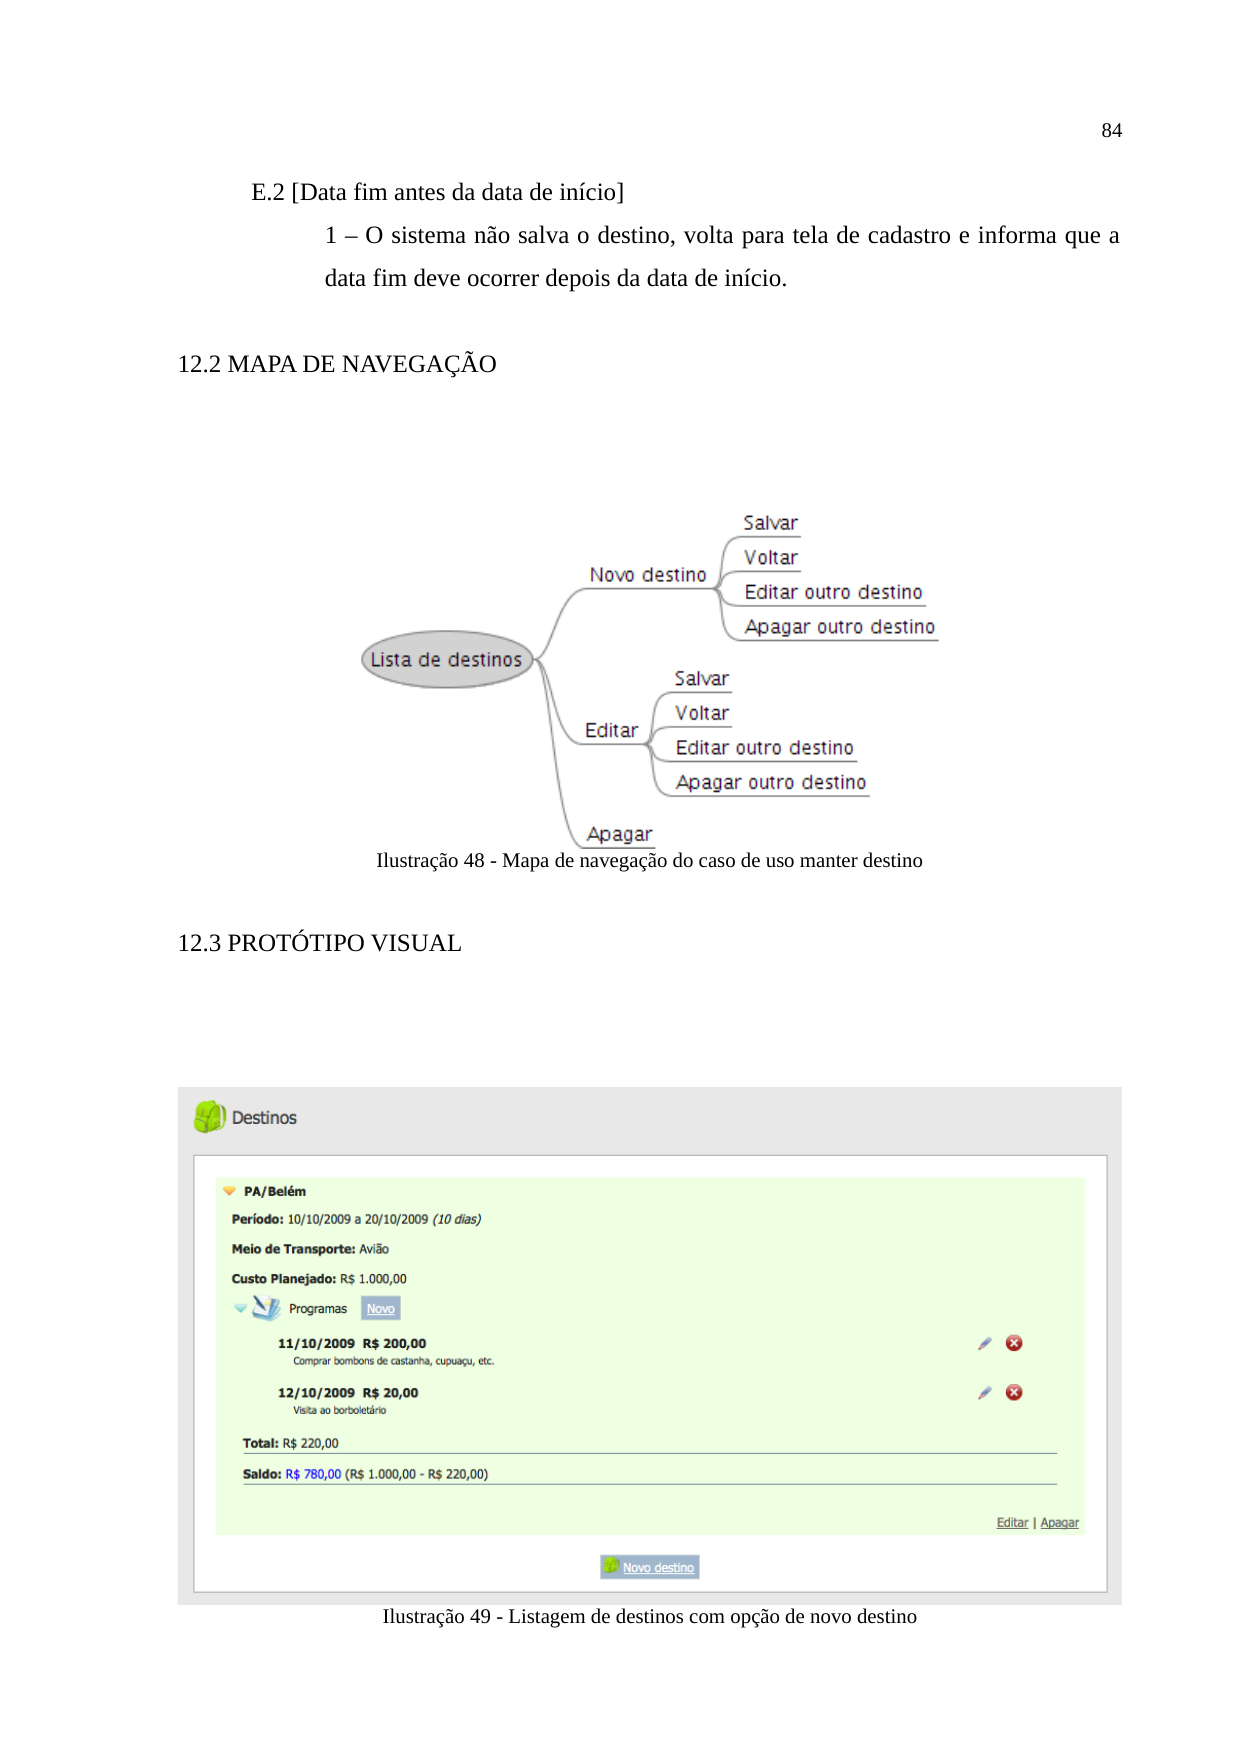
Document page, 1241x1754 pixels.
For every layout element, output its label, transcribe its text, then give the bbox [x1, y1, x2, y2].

text E.2 [Data fim antes da data de início] [177, 177, 1122, 206]
text Ilustração 49 - Listagem de destinos com opção de novo destino [177, 1605, 1122, 1628]
text 1 – O sistema não salva o destino, volta para tela de cadastro e informa que a data fim deve ocorrer depois da data de início. [324, 220, 1122, 292]
subtitle Protótipo visual [177, 928, 1122, 956]
picture [177, 1087, 1123, 1605]
text Ilustração 48 - Mapa de navegação do caso de uso manter destino [361, 849, 939, 872]
subtitle Mapa de navegação [177, 349, 1122, 378]
picture [360, 509, 939, 849]
